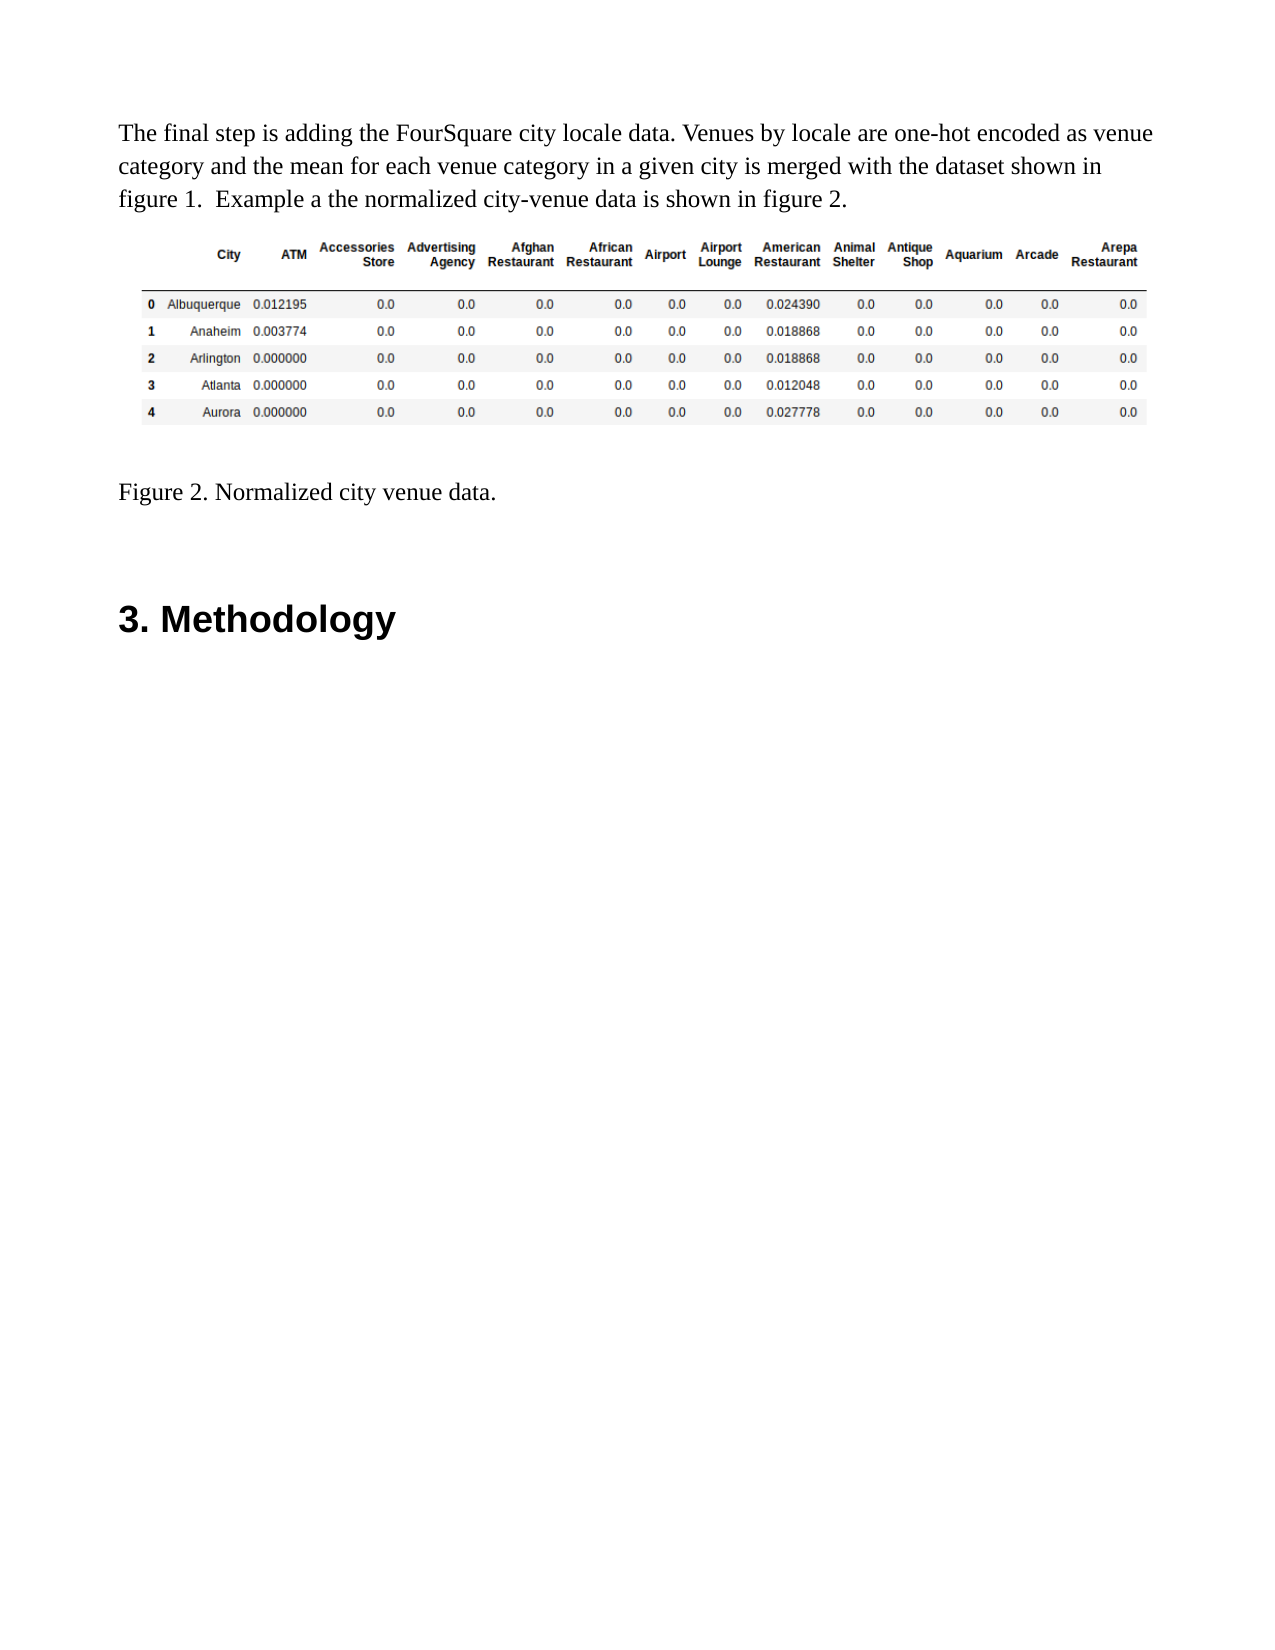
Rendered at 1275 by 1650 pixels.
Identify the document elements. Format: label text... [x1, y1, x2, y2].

subtitle 3. Methodology [118, 597, 1157, 641]
picture [118, 231, 1157, 425]
text Figure 2. Normalized city venue data. [118, 477, 1157, 505]
text The final step is adding the FourSquare city locale data. Venues by locale are one-hot encoded as venue category and the mean for each venue category in a given city is merged with the dataset shown in figure 1. Example a the normalized city-venue data is shown in figure 2. [118, 118, 1157, 213]
